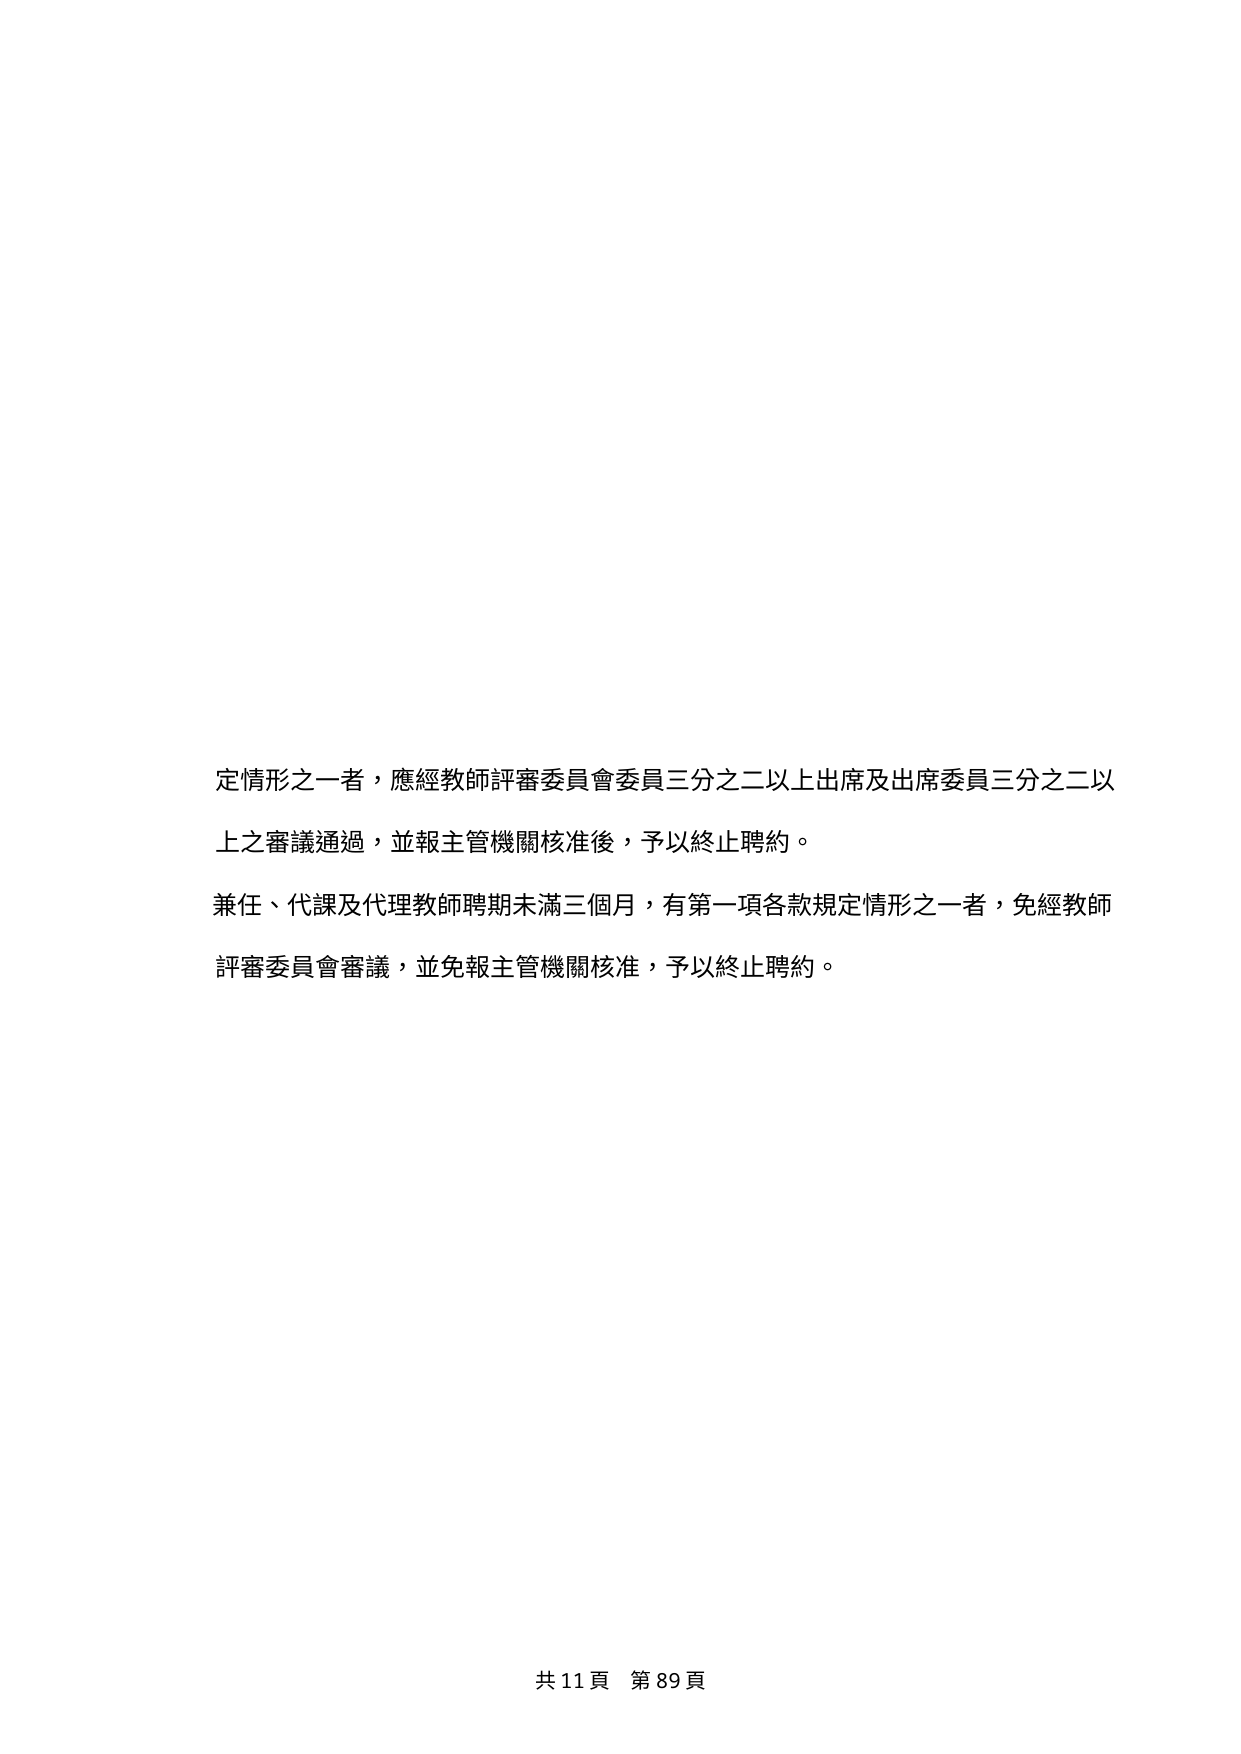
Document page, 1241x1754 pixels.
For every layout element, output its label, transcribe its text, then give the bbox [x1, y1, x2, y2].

text 兼任、代課及代理教師聘期未滿三個月，有第一項各款規定情形之一者，免經教師評審委員會審議，並免報主管機關核准，予以終止聘約。 [212, 862, 1128, 987]
text 定情形之一者，應經教師評審委員會委員三分之二以上出席及出席委員三分之二以上之審議通過，並報主管機關核准後，予以終止聘約。 [212, 737, 1128, 862]
